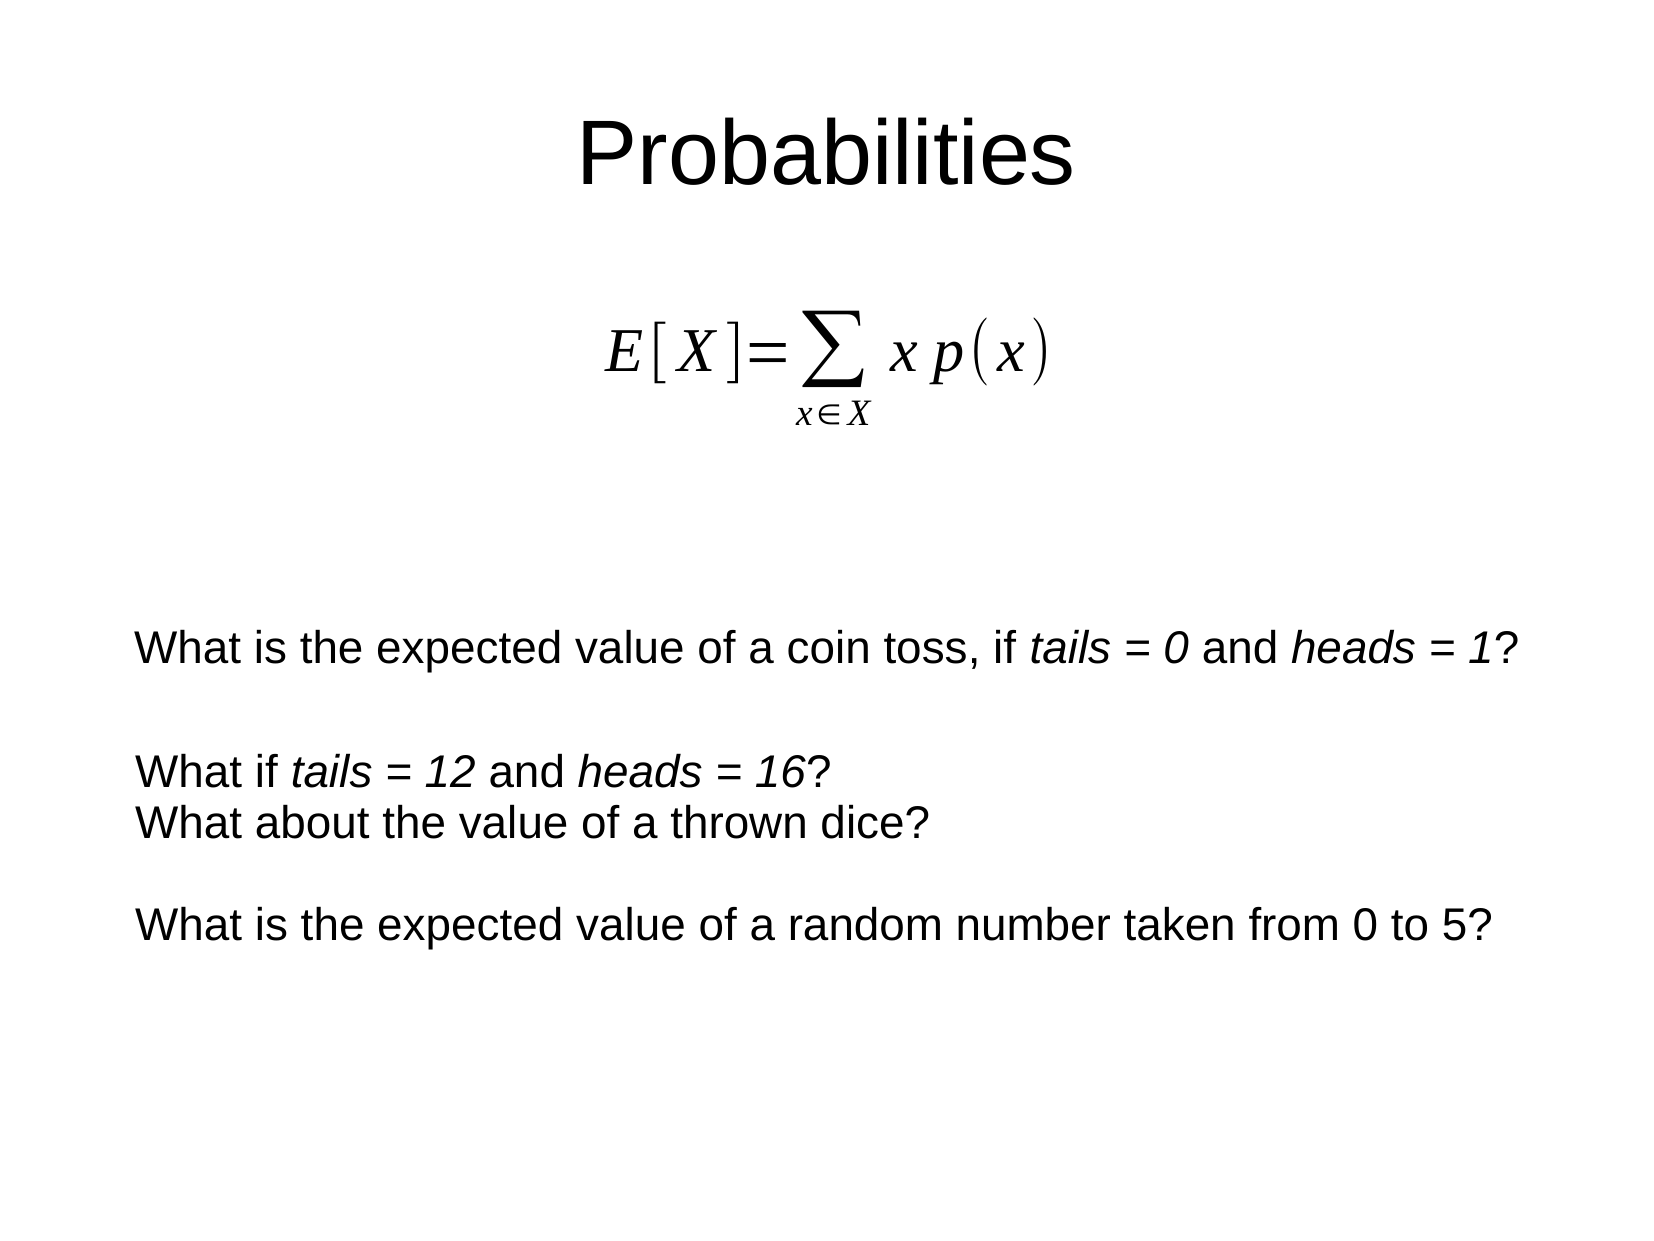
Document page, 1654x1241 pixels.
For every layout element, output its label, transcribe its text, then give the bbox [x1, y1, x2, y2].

text_box What is the expected value of a coin toss, if tails = 0 and heads = 1? [119, 614, 1535, 681]
text_box What is the expected value of a random number taken from 0 to 5? [120, 891, 1509, 958]
text_box What if tails = 12 and heads = 16? What about the value of a thrown dice? [120, 738, 946, 856]
title Probabilities [82, 49, 1571, 257]
chart [596, 307, 1058, 434]
